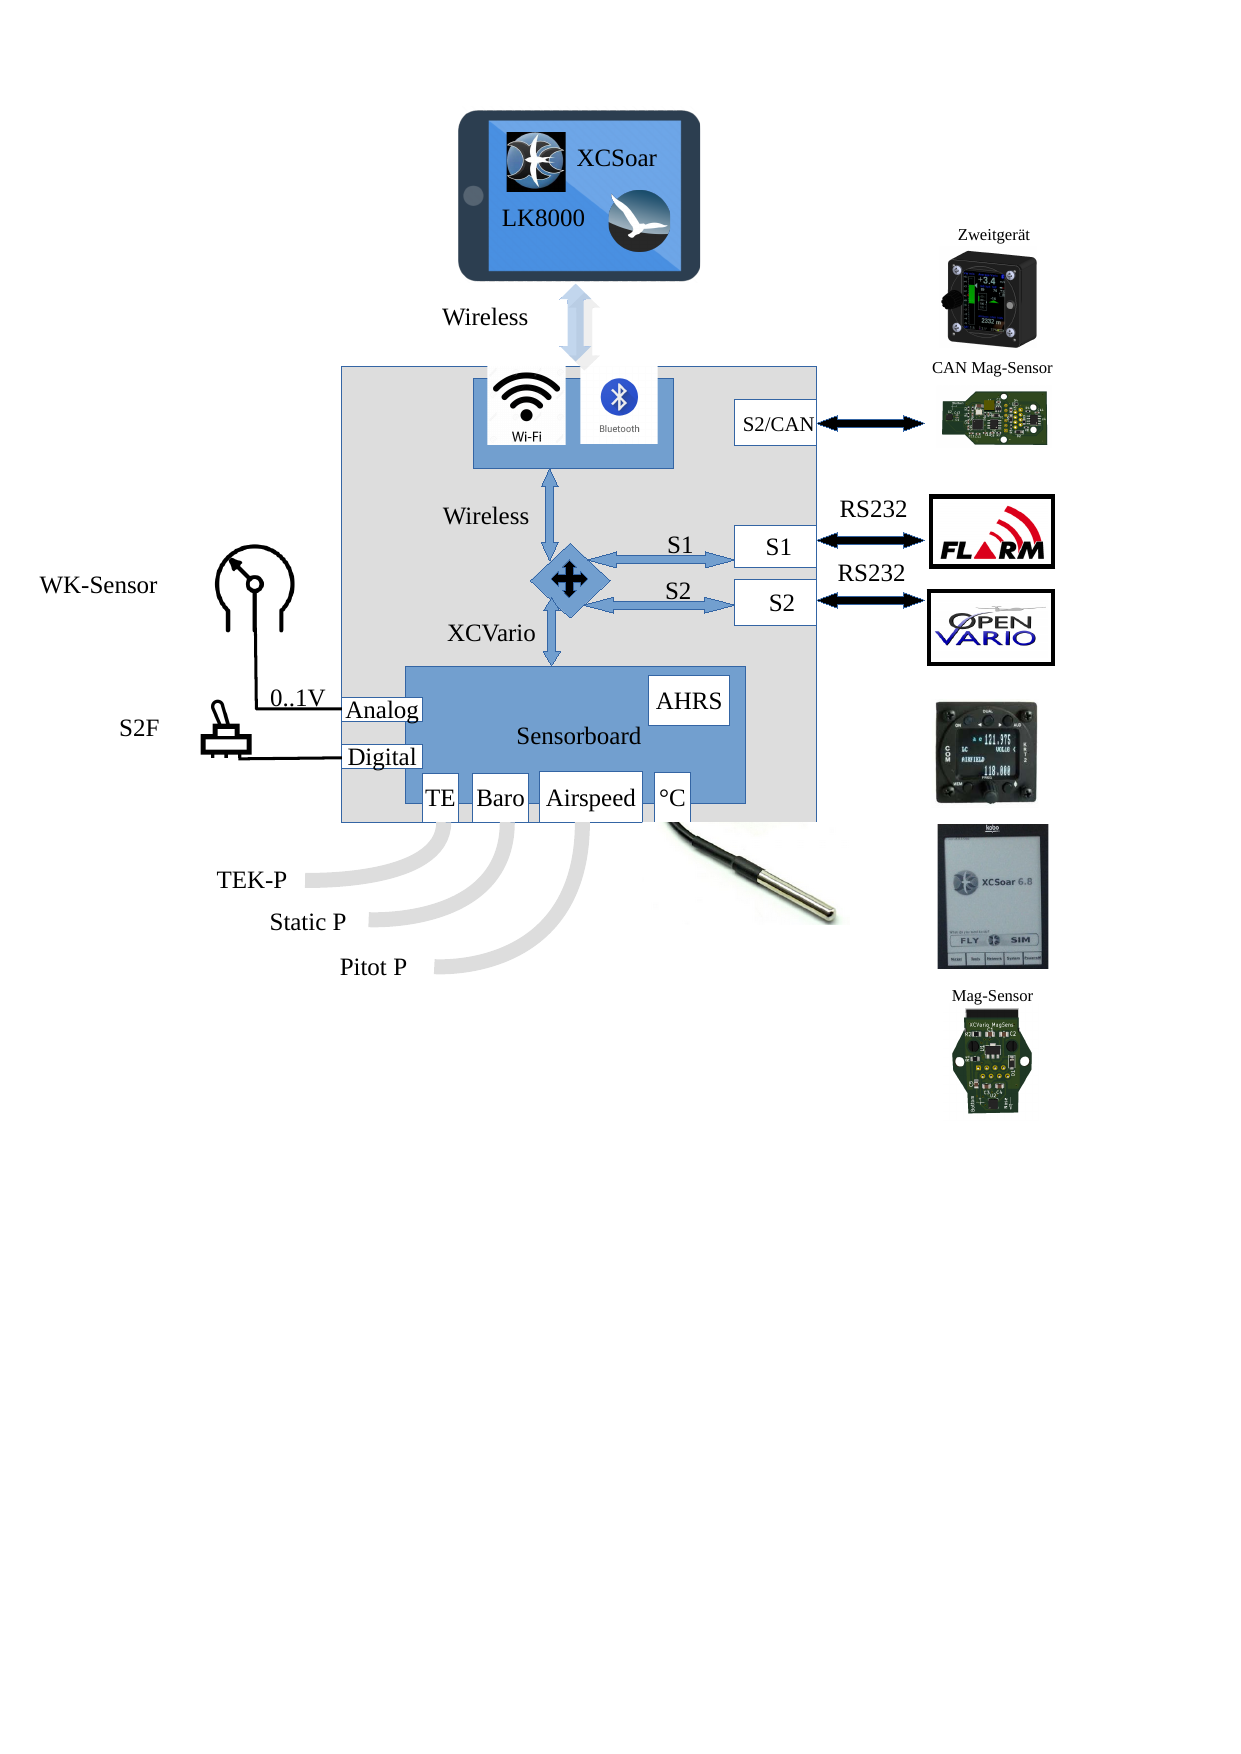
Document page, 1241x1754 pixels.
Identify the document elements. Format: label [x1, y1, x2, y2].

picture [580, 366, 658, 444]
picture [459, 106, 701, 283]
picture [936, 502, 1048, 562]
picture [933, 596, 1048, 659]
picture [178, 513, 328, 663]
picture [943, 1003, 1039, 1121]
picture [642, 822, 850, 925]
picture [931, 699, 1039, 808]
picture [192, 696, 252, 758]
picture [938, 246, 1037, 348]
picture [487, 366, 566, 445]
picture [936, 385, 1052, 448]
picture [937, 824, 1049, 969]
